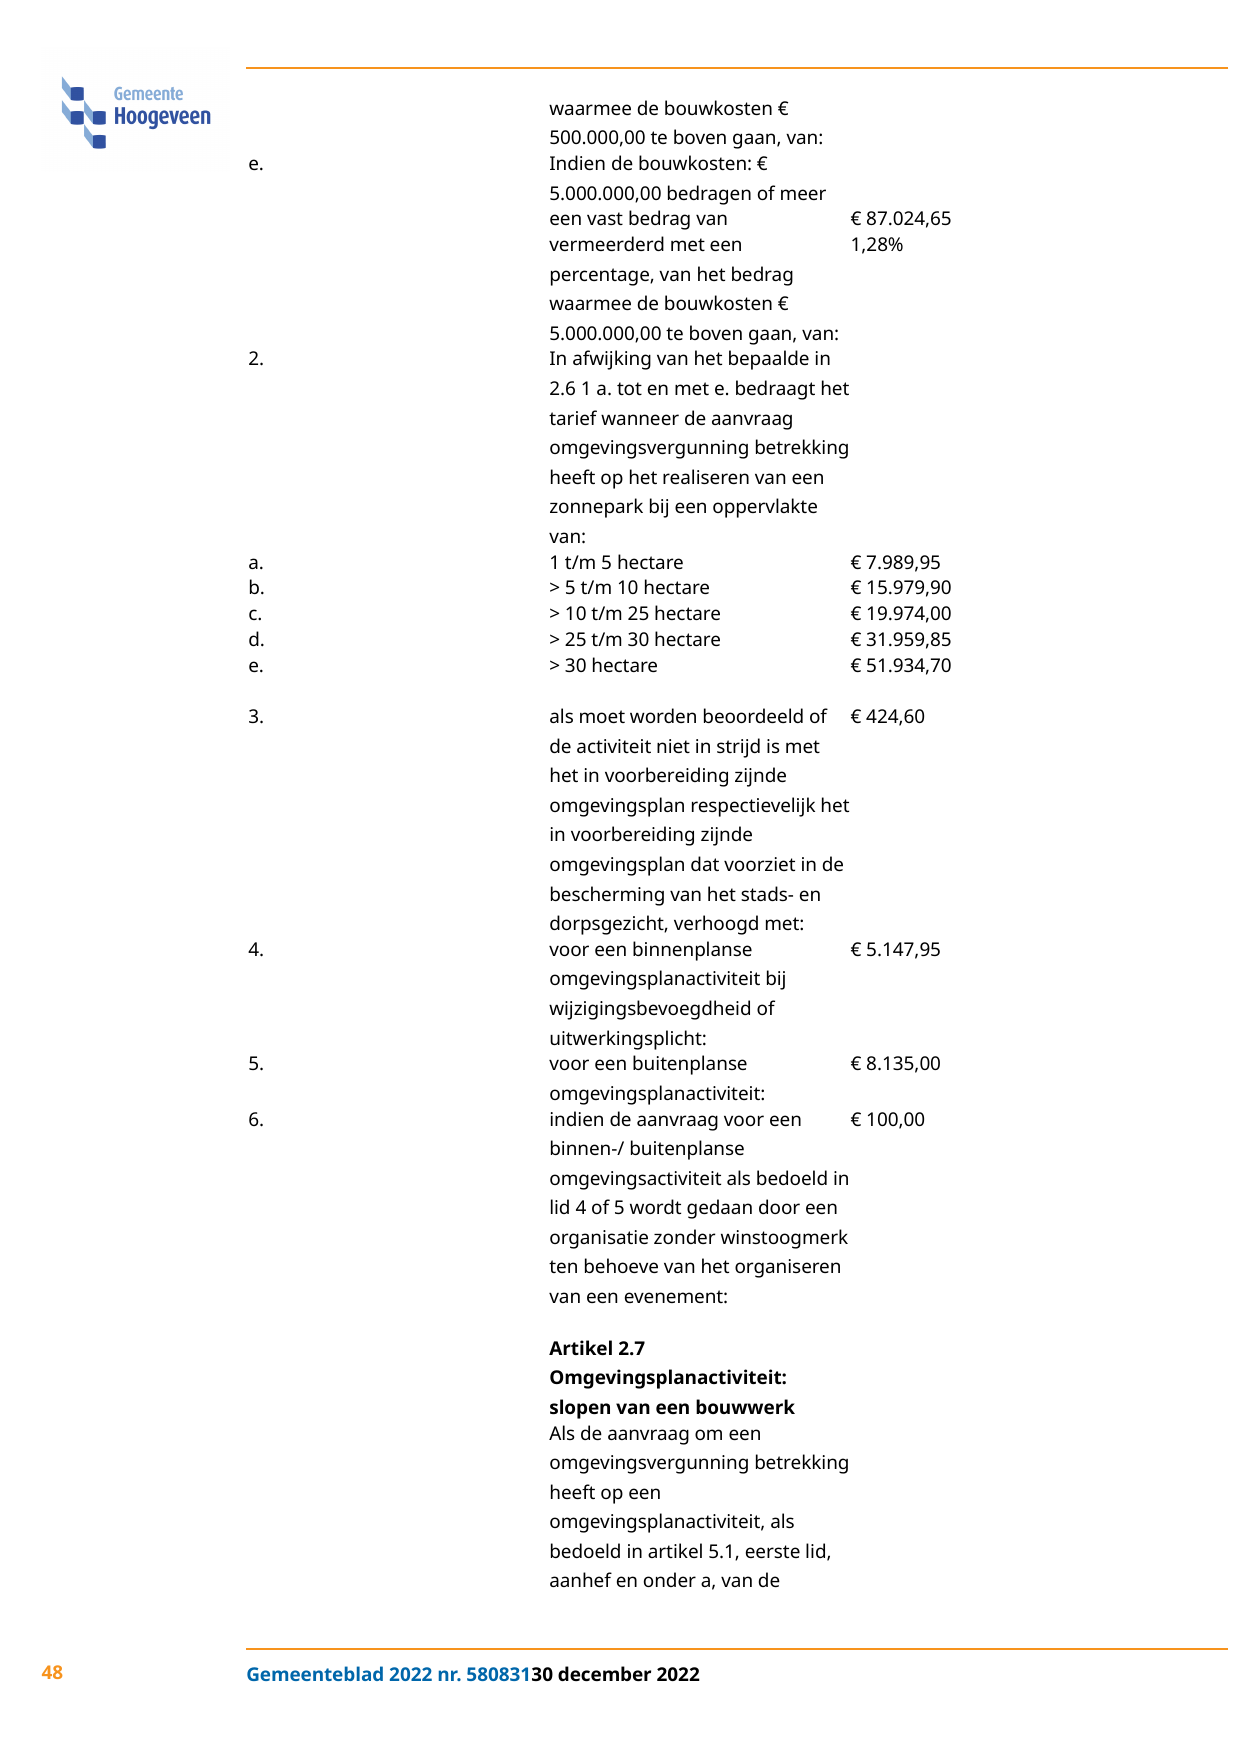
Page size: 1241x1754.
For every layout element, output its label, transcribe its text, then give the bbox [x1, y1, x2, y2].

table_cell € 51.934,70 [850, 652, 1152, 677]
table_cell voor een buitenplanse omgevingsplanactiviteit: [549, 1051, 850, 1106]
table_cell [549, 678, 850, 703]
table_cell [850, 150, 1152, 205]
table_cell een vast bedrag van [549, 205, 850, 231]
table_cell € 87.024,65 [850, 205, 1152, 231]
table_cell c. [248, 600, 549, 626]
table_cell [850, 678, 1152, 703]
table_cell € 5.147,95 [850, 936, 1152, 1051]
table_cell [248, 95, 549, 150]
table_cell [248, 1335, 549, 1420]
table_cell > 25 t/m 30 hectare [549, 626, 850, 652]
table_cell > 10 t/m 25 hectare [549, 600, 850, 626]
table_cell € 15.979,90 [850, 575, 1152, 600]
table_cell [248, 231, 549, 346]
table_cell [549, 1309, 850, 1335]
table_cell [850, 346, 1152, 549]
table_cell > 30 hectare [549, 652, 850, 677]
table_cell [850, 95, 1152, 150]
table_cell 3. [248, 703, 549, 936]
table_cell Als de aanvraag om een omgevingsvergunning betrekking heeft op een omgevingsplanactiviteit, als bedoeld in artikel 5.1, eerste lid, aanhef en onder a, van de [549, 1420, 850, 1593]
table_cell d. [248, 626, 549, 652]
table_cell 6. [248, 1106, 549, 1309]
table_cell € 31.959,85 [850, 626, 1152, 652]
table_cell voor een binnenplanse omgevingsplanactiviteit bij wijzigingsbevoegdheid of uitwerkingsplicht: [549, 936, 850, 1051]
table_cell [850, 1420, 1152, 1593]
table_cell € 100,00 [850, 1106, 1152, 1309]
table_cell € 8.135,00 [850, 1051, 1152, 1106]
table_cell Artikel 2.7 Omgevingsplanactiviteit: slopen van een bouwwerk [549, 1335, 850, 1420]
table_cell In afwijking van het bepaalde in 2.6 1 a. tot en met e. bedraagt het tarief wanneer de aanvraag omgevingsvergunning betrekking heeft op het realiseren van een zonnepark bij een oppervlakte van: [549, 346, 850, 549]
table_cell 2. [248, 346, 549, 549]
table_cell e. [248, 150, 549, 205]
table_cell waarmee de bouwkosten € 500.000,00 te boven gaan, van: [549, 95, 850, 150]
picture [41, 47, 231, 172]
table_cell 5. [248, 1051, 549, 1106]
table_cell € 424,60 [850, 703, 1152, 936]
table_cell indien de aanvraag voor een binnen-/ buitenplanse omgevingsactiviteit als bedoeld in lid 4 of 5 wordt gedaan door een organisatie zonder winstoogmerk ten behoeve van het organiseren van een evenement: [549, 1106, 850, 1309]
table_cell b. [248, 575, 549, 600]
table_cell [248, 1420, 549, 1593]
table_cell [850, 1335, 1152, 1420]
table_cell [248, 1309, 549, 1335]
table_cell vermeerderd met een percentage, van het bedrag waarmee de bouwkosten € 5.000.000,00 te boven gaan, van: [549, 231, 850, 346]
table_cell [248, 205, 549, 231]
table_cell € 7.989,95 [850, 549, 1152, 574]
table_cell 1,28% [850, 231, 1152, 346]
table_cell 1 t/m 5 hectare [549, 549, 850, 574]
table_cell € 19.974,00 [850, 600, 1152, 626]
table_cell 4. [248, 936, 549, 1051]
table_cell [248, 678, 549, 703]
table_cell > 5 t/m 10 hectare [549, 575, 850, 600]
table_cell Indien de bouwkosten: € 5.000.000,00 bedragen of meer [549, 150, 850, 205]
table_cell e. [248, 652, 549, 677]
table_cell als moet worden beoordeeld of de activiteit niet in strijd is met het in voorbereiding zijnde omgevingsplan respectievelijk het in voorbereiding zijnde omgevingsplan dat voorziet in de bescherming van het stads- en dorpsgezicht, verhoogd met: [549, 703, 850, 936]
table_cell [850, 1309, 1152, 1335]
table_cell a. [248, 549, 549, 574]
